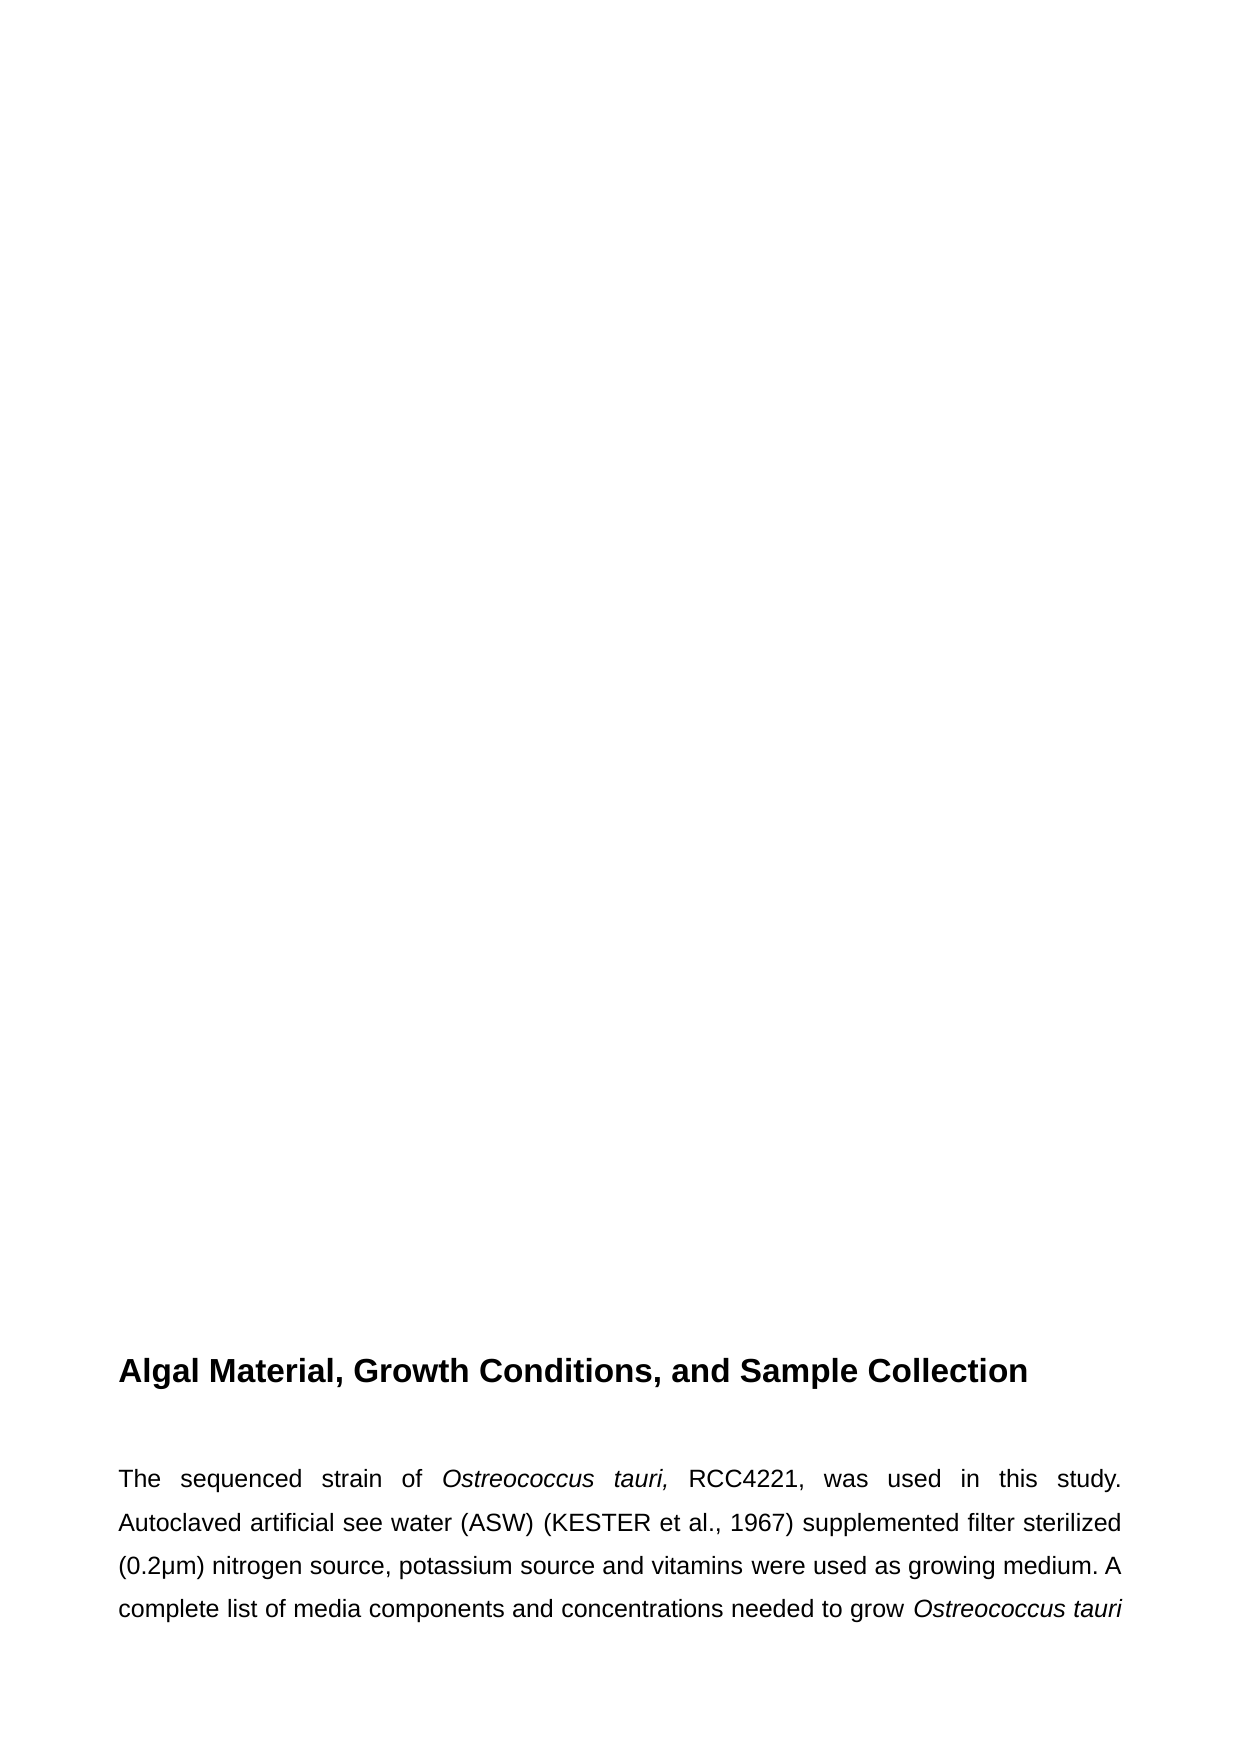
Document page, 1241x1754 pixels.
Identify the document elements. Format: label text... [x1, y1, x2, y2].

subtitle Algal Material, Growth Conditions, and Sample Collection [118, 1351, 1122, 1389]
text The sequenced strain of Ostreococcus tauri, RCC4221, was used in this study. Autoclaved artificial see water (ASW) (KESTER et al., 1967)⁠ supplemented filter sterilized (0.2μm) nitrogen source, potassium source and vitamins were used as growing medium. A complete list of media components and concentrations needed to grow Ostreococcus tauri [118, 1464, 1122, 1622]
